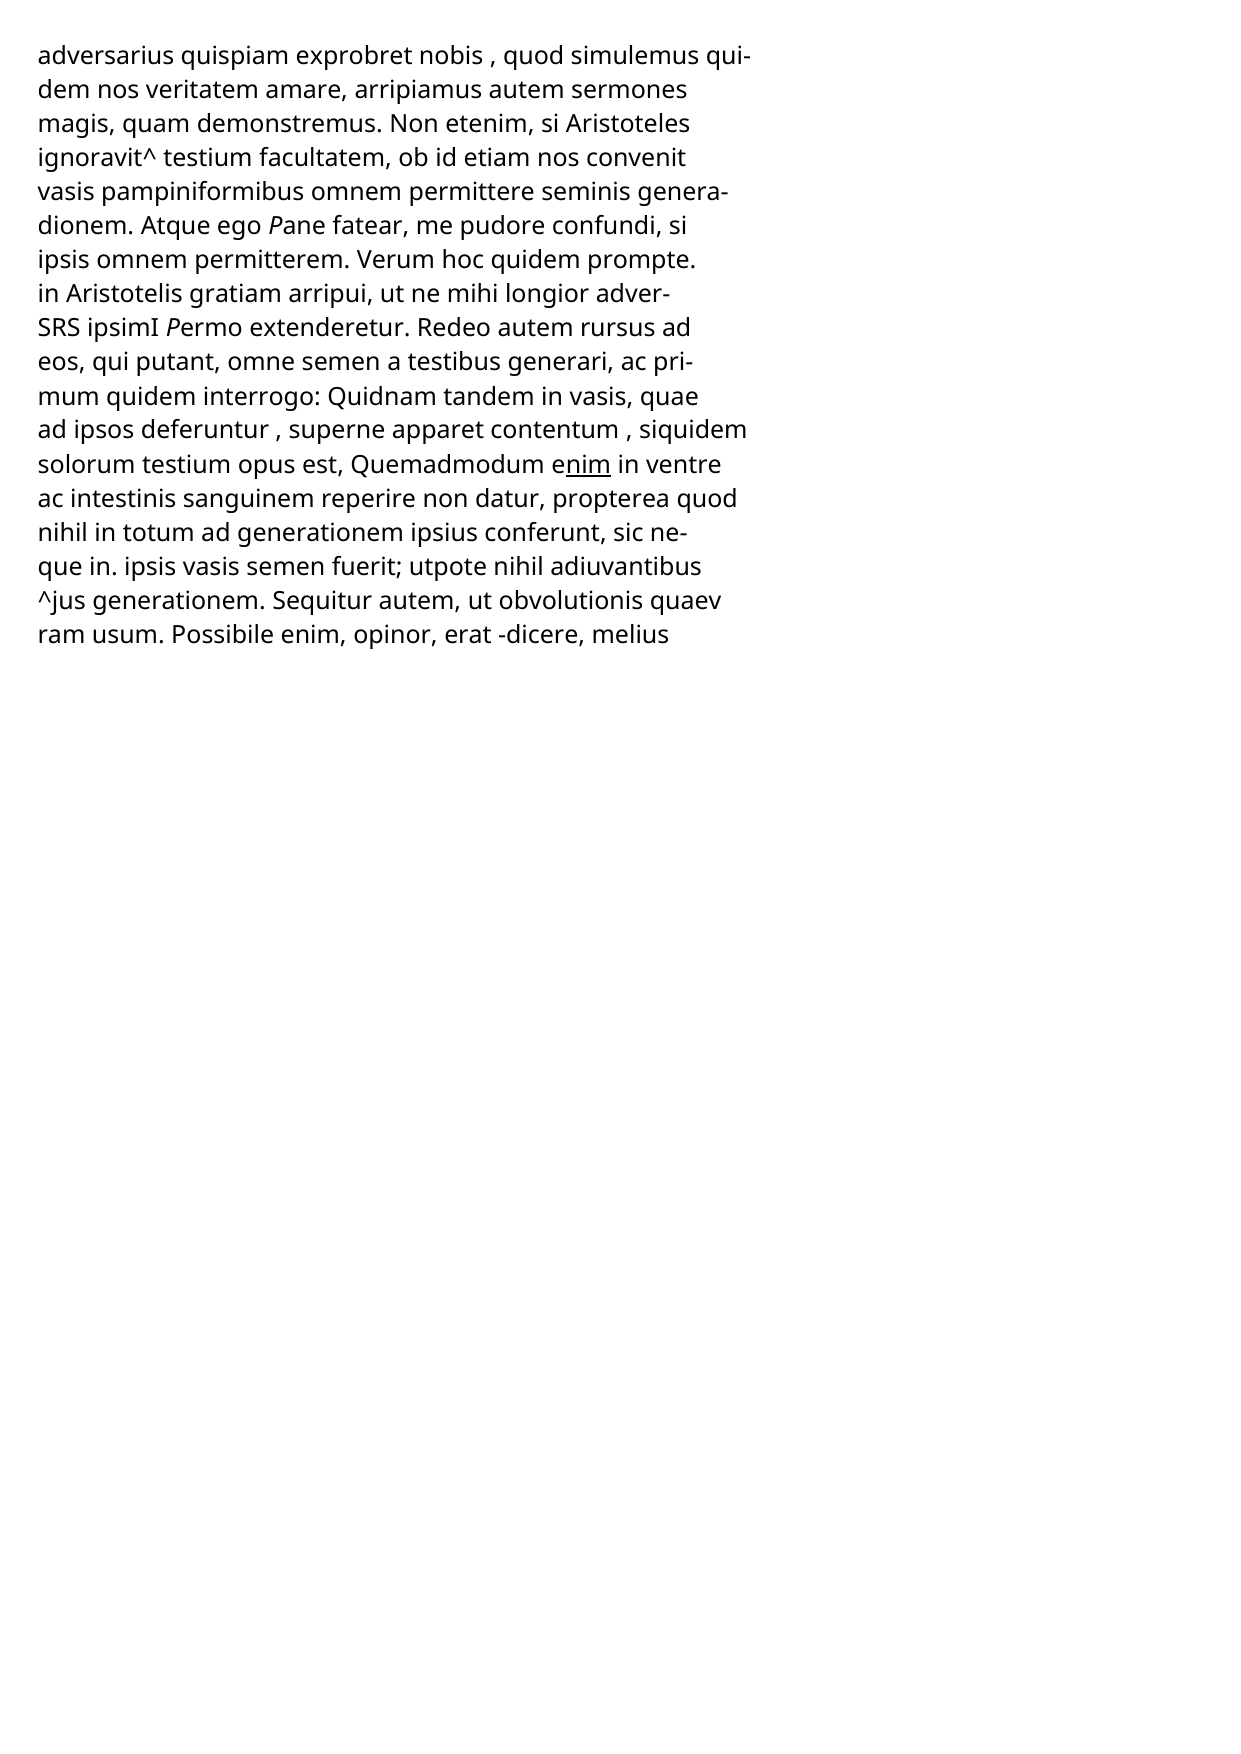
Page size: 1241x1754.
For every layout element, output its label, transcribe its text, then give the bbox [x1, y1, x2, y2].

text adversarius quispiam exprobret nobis , quod simulemus qui- dem nos veritatem amare, arripiamus autem sermones magis, quam demonstremus. Non etenim, si Aristoteles ignoravit^ testium facultatem, ob id etiam nos convenit vasis pampiniformibus omnem permittere seminis genera- dionem. Atque ego Pane fatear, me pudore confundi, si ipsis omnem permitterem. Verum hoc quidem prompte. in Aristotelis gratiam arripui, ut ne mihi longior adver- SRS ipsimI Permo extenderetur. Redeo autem rursus ad eos, qui putant, omne semen a testibus generari, ac pri- mum quidem interrogo: Quidnam tandem in vasis, quae ad ipsos deferuntur , superne apparet contentum , siquidem solorum testium opus est, Quemadmodum enim in ventre ac intestinis sanguinem reperire non datur, propterea quod nihil in totum ad generationem ipsius conferunt, sic ne- que in. ipsis vasis semen fuerit; utpote nihil adiuvantibus ^jus generationem. Sequitur autem, ut obvolutionis quaev ram usum. Possibile enim, opinor, erat -dicere, melius [37, 37, 1203, 651]
